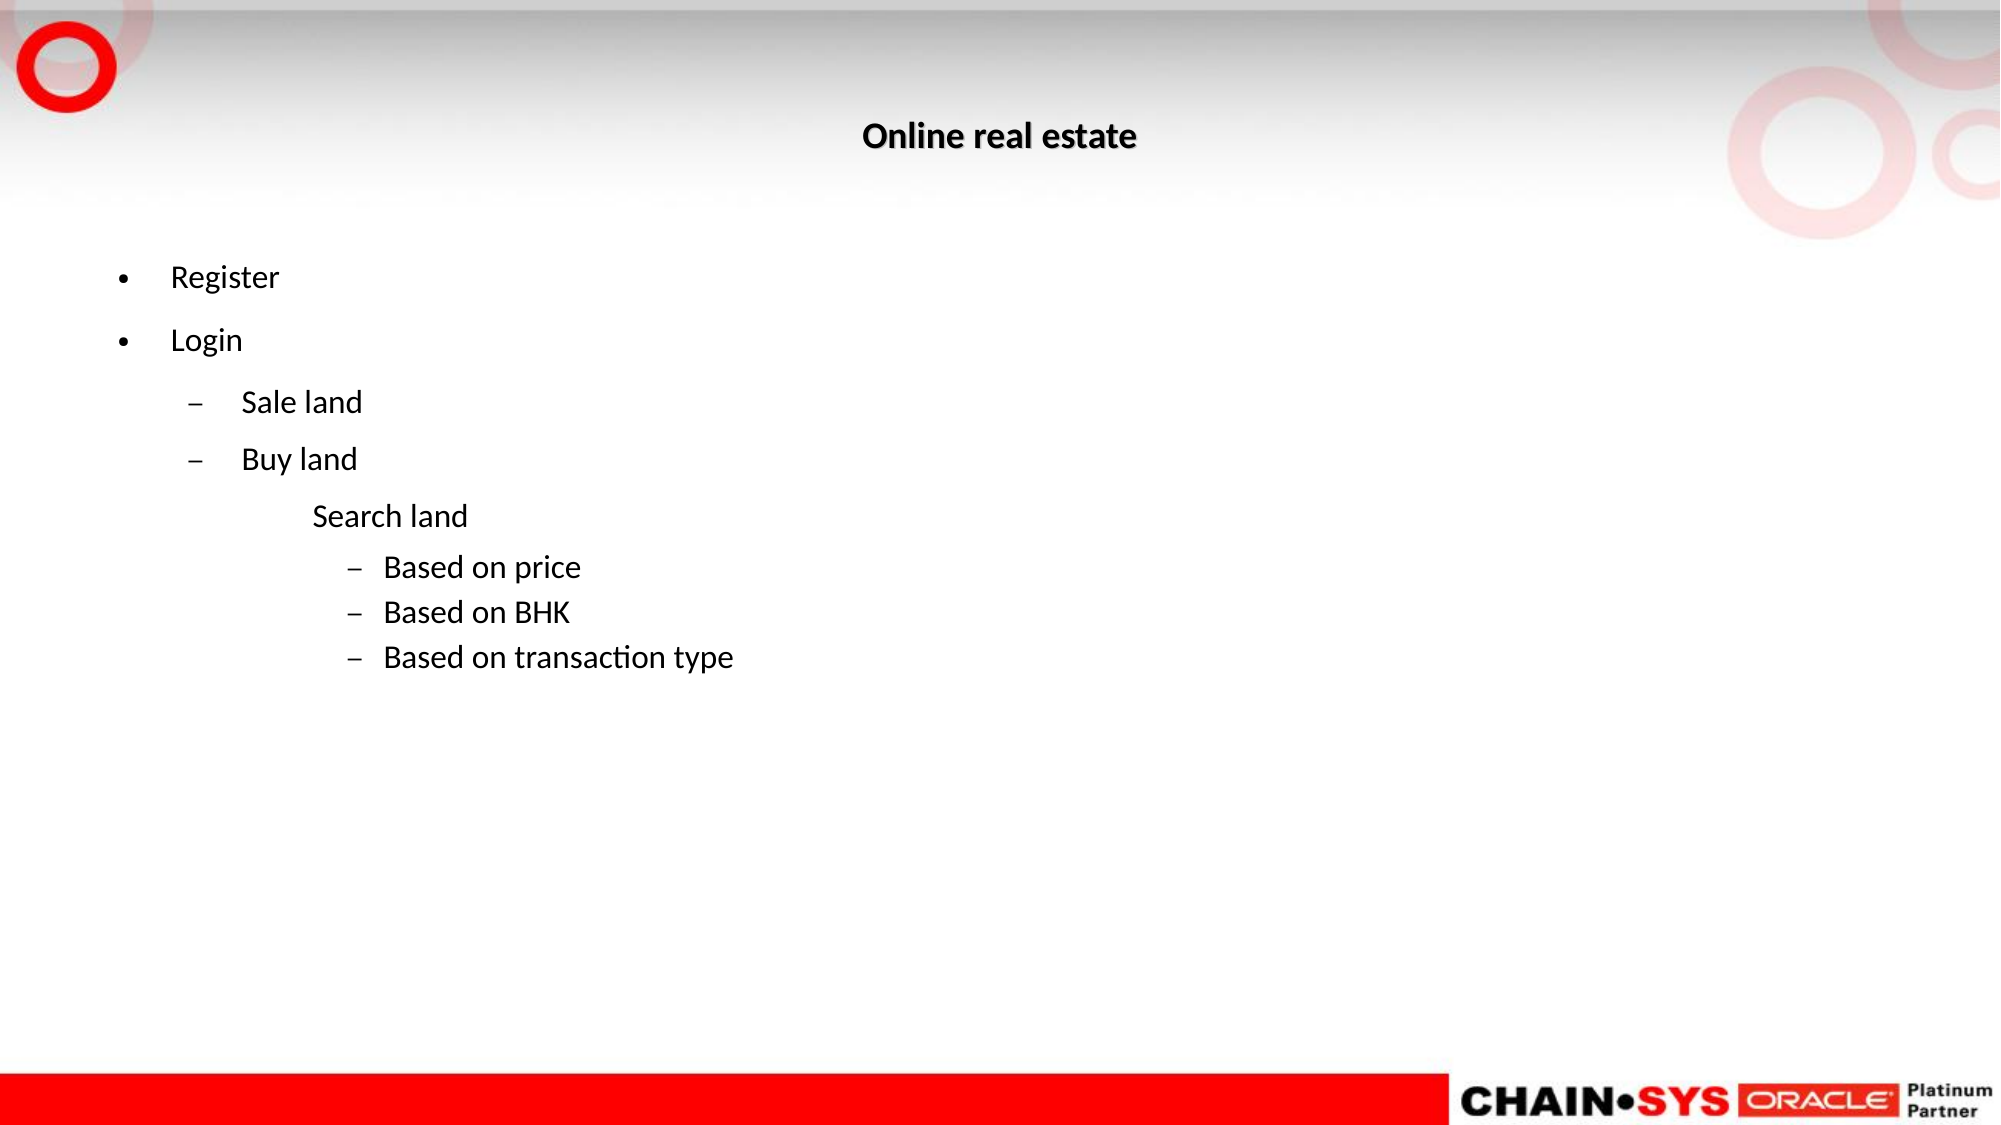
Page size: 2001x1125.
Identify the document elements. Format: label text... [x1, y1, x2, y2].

list Register Login Sale land Buy land Search land Based on price Based on BHK Based on transaction type [99, 263, 1900, 916]
picture [0, 0, 2000, 1125]
title Online real estate [99, 44, 1900, 233]
